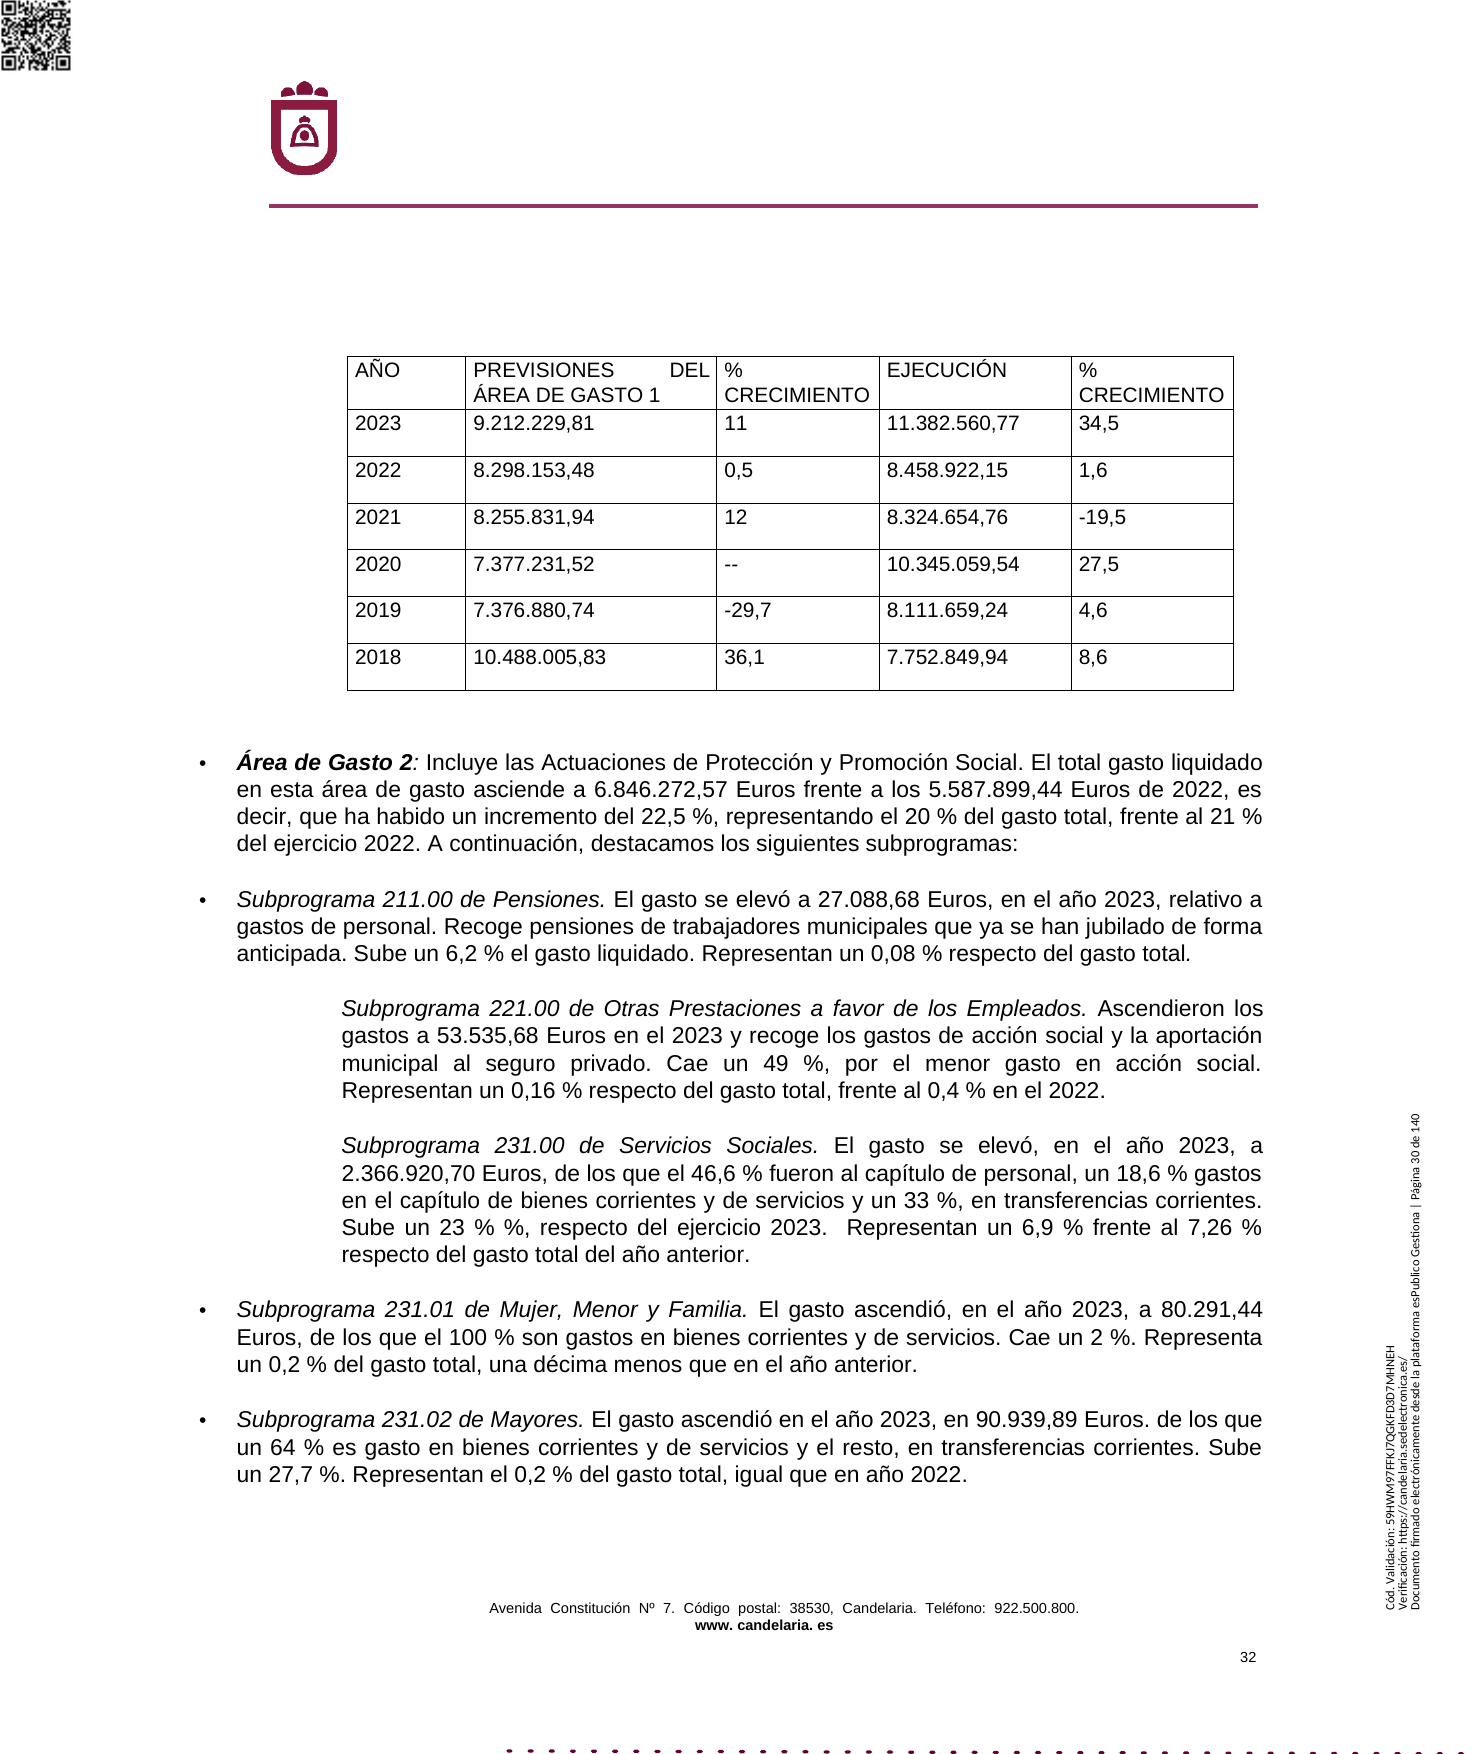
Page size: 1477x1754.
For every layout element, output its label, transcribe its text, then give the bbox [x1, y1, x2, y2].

table_header % CRECIMIENTO [717, 357, 879, 409]
table_cell 8.324.654,76 [880, 504, 1071, 549]
list Subprograma 211.00 de Pensiones. El gasto se elevó a 27.088,68 Euros, en el año 2023, relativo a gastos de personal. Recoge pensiones de trabajadores municipales que ya se han jubilado de forma anticipada. Sube un 6,2 % el gasto liquidado. Representan un 0,08 % respecto del gasto total. [199, 886, 1263, 966]
table_cell 2022 [348, 457, 465, 503]
table_cell 10.488.005,83 [466, 644, 669, 690]
table_cell 11 [717, 410, 879, 456]
table_cell [669, 410, 716, 456]
table_cell 2023 [348, 410, 465, 456]
text Subprograma 221.00 de Otras Prestaciones a favor de los Empleados. Ascendieron los gastos a 53.535,68 Euros en el 2023 y recoge los gastos de acción social y la aportación municipal al seguro privado. Cae un 49 %, por el menor gasto en acción social. Representan un 0,16 % respecto del gasto total, frente al 0,4 % en el 2022. [341, 995, 1263, 1103]
table_header DEL [669, 357, 716, 409]
table_cell 4,6 [1072, 597, 1233, 643]
table_cell 7.377.231,52 [466, 550, 669, 596]
table_cell 2021 [348, 504, 465, 549]
text Subprograma 231.00 de Servicios Sociales. El gasto se elevó, en el año 2023, a 2.366.920,70 Euros, de los que el 46,6 % fueron al capítulo de personal, un 18,6 % gastos en el capítulo de bienes corrientes y de servicios y un 33 %, en transferencias corrientes. Sube un 23 % %, respecto del ejercicio 2023. Representan un 6,9 % frente al 7,26 % respecto del gasto total del año anterior. [341, 1132, 1263, 1267]
list Subprograma 231.01 de Mujer, Menor y Familia. El gasto ascendió, en el año 2023, a 80.291,44 Euros, de los que el 100 % son gastos en bienes corrientes y de servicios. Cae un 2 %. Representa un 0,2 % del gasto total, una décima menos que en el año anterior. [199, 1296, 1263, 1377]
table_cell 7.376.880,74 [466, 597, 669, 643]
table_cell 2020 [348, 550, 465, 596]
table_cell [669, 457, 716, 503]
table_cell -19,5 [1072, 504, 1233, 549]
table_cell [669, 550, 716, 596]
table_cell 27,5 [1072, 550, 1233, 596]
list Subprograma 231.02 de Mayores. El gasto ascendió en el año 2023, en 90.939,89 Euros. de los que un 64 % es gasto en bienes corrientes y de servicios y el resto, en transferencias corrientes. Sube un 27,7 %. Representan el 0,2 % del gasto total, igual que en año 2022. [199, 1406, 1263, 1487]
table_cell [669, 504, 716, 549]
table_cell [669, 597, 716, 643]
table_cell 8,6 [1072, 644, 1233, 690]
table_cell 34,5 [1072, 410, 1233, 456]
table_cell 2019 [348, 597, 465, 643]
table_cell 8.458.922,15 [880, 457, 1071, 503]
table_cell -- [717, 550, 879, 596]
table_cell 2018 [348, 644, 465, 690]
table_header EJECUCIÓN [880, 357, 1071, 409]
table_cell 36,1 [717, 644, 879, 690]
table_cell 0,5 [717, 457, 879, 503]
table_cell 8.255.831,94 [466, 504, 669, 549]
table_header % CRECIMIENTO [1072, 357, 1233, 409]
table_cell 8.111.659,24 [880, 597, 1071, 643]
table_header PREVISIONES ÁREA DE GASTO 1 [466, 357, 669, 409]
table_cell 1,6 [1072, 457, 1233, 503]
list Área de Gasto 2: Incluye las Actuaciones de Protección y Promoción Social. El total gasto liquidado en esta área de gasto asciende a 6.846.272,57 Euros frente a los 5.587.899,44 Euros de 2022, es decir, que ha habido un incremento del 22,5 %, representando el 20 % del gasto total, frente al 21 % del ejercicio 2022. A continuación, destacamos los siguientes subprogramas: [199, 748, 1263, 856]
table_cell 8.298.153,48 [466, 457, 669, 503]
table_cell 10.345.059,54 [880, 550, 1071, 596]
table_cell -29,7 [717, 597, 879, 643]
table_cell [669, 644, 716, 690]
table_cell 9.212.229,81 [466, 410, 669, 456]
table_cell 11.382.560,77 [880, 410, 1071, 456]
table_cell 12 [717, 504, 879, 549]
table_header AÑO [348, 357, 465, 409]
table_cell 7.752.849,94 [880, 644, 1071, 690]
